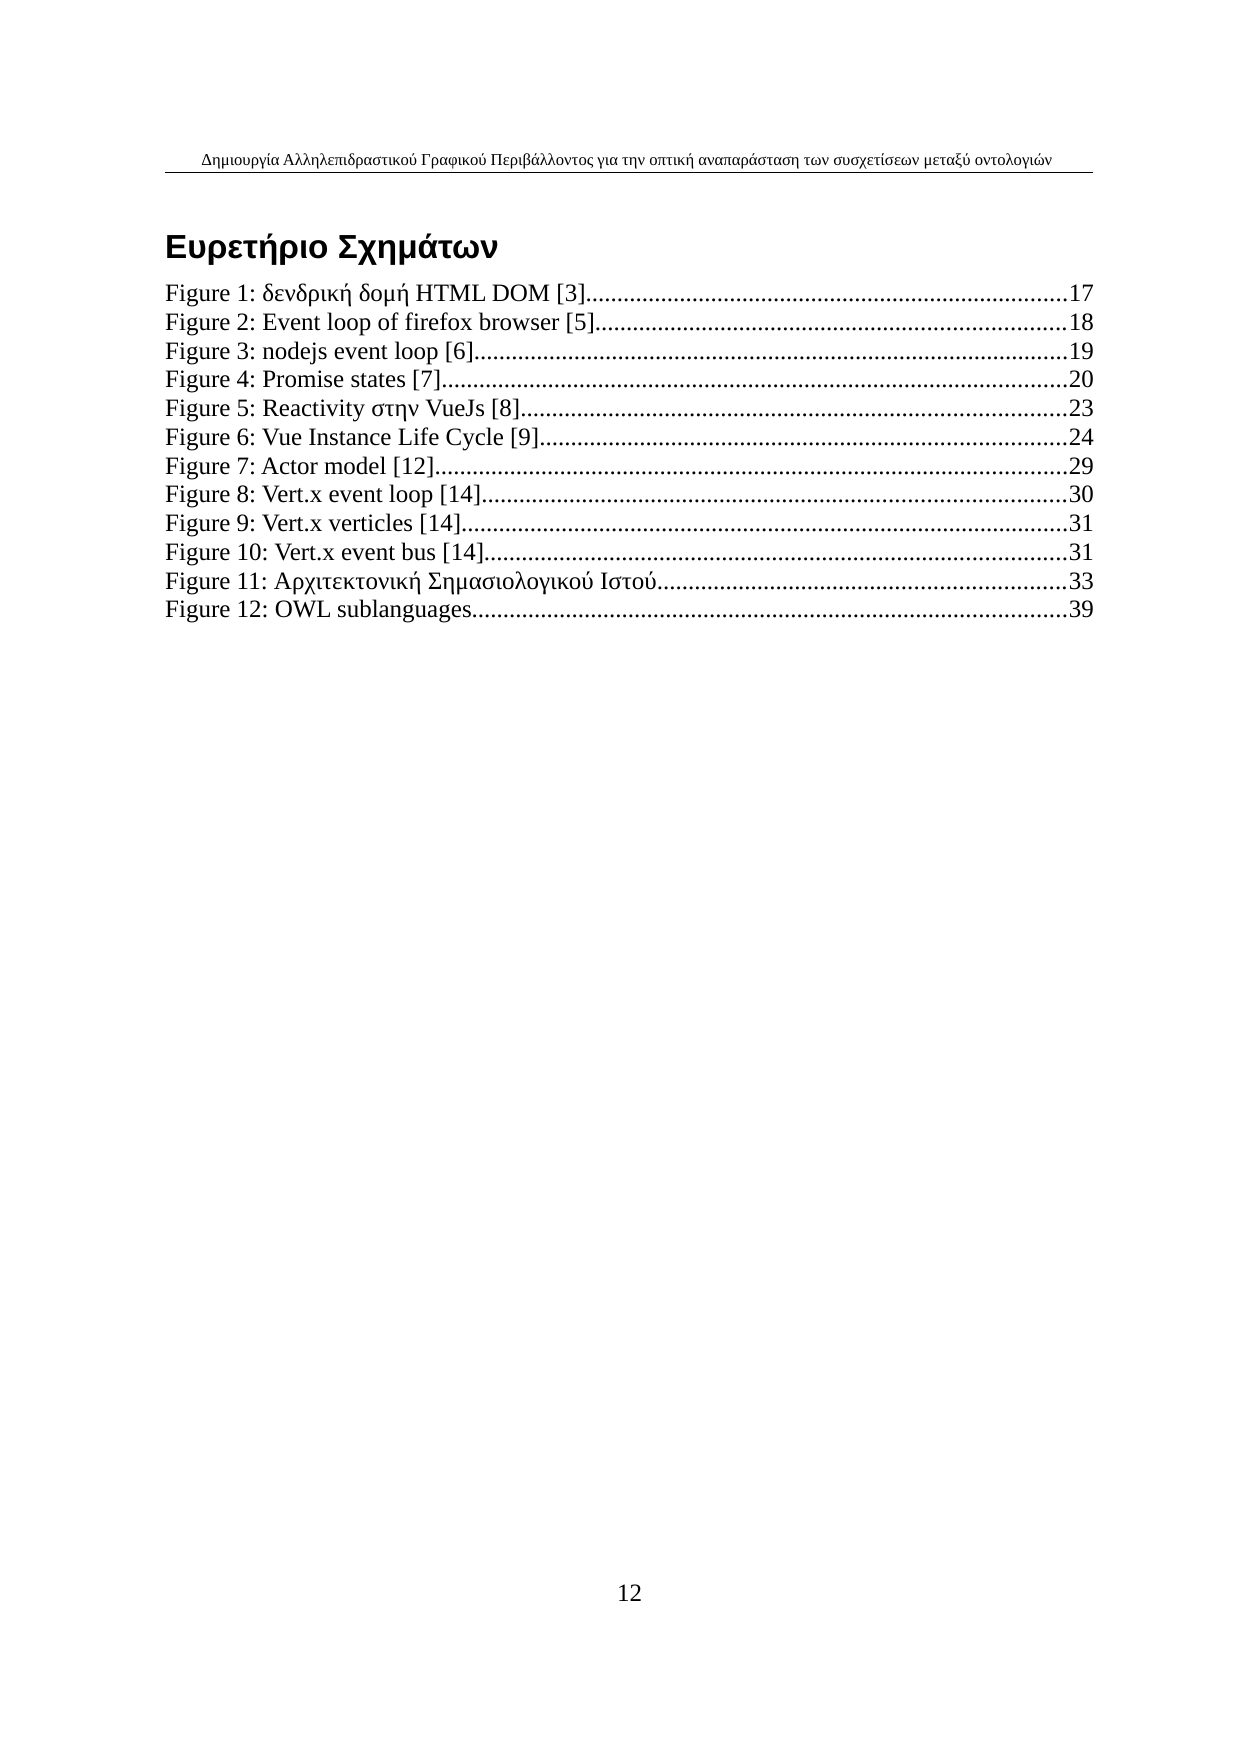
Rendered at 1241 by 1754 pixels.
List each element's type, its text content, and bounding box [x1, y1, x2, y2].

text Figure 3: nodejs event loop [6] 19 [165, 336, 1093, 364]
text Figure 6: Vue Instance Life Cycle [9] 24 [165, 422, 1093, 451]
text Figure 9: Vert.x verticles [14] 31 [165, 508, 1093, 537]
text Figure 8: Vert.x event loop [14] 30 [165, 479, 1093, 508]
subtitle Ευρετήριο Σχημάτων [165, 227, 1093, 266]
text Figure 4: Promise states [7] 20 [165, 364, 1093, 393]
text Figure 11: Αρχιτεκτονική Σημασιολογικού Ιστού 33 [165, 566, 1093, 594]
text Figure 2: Event loop of firefox browser [5] 18 [165, 307, 1093, 336]
text Figure 1: δενδρική δομή HTML DOM [3] 17 [165, 278, 1093, 307]
text Figure 5: Reactivity στην VueJs [8] 23 [165, 393, 1093, 422]
text Figure 10: Vert.x event bus [14] 31 [165, 537, 1093, 566]
text Figure 12: OWL sublanguages 39 [165, 594, 1093, 623]
text Figure 7: Actor model [12] 29 [165, 451, 1093, 479]
